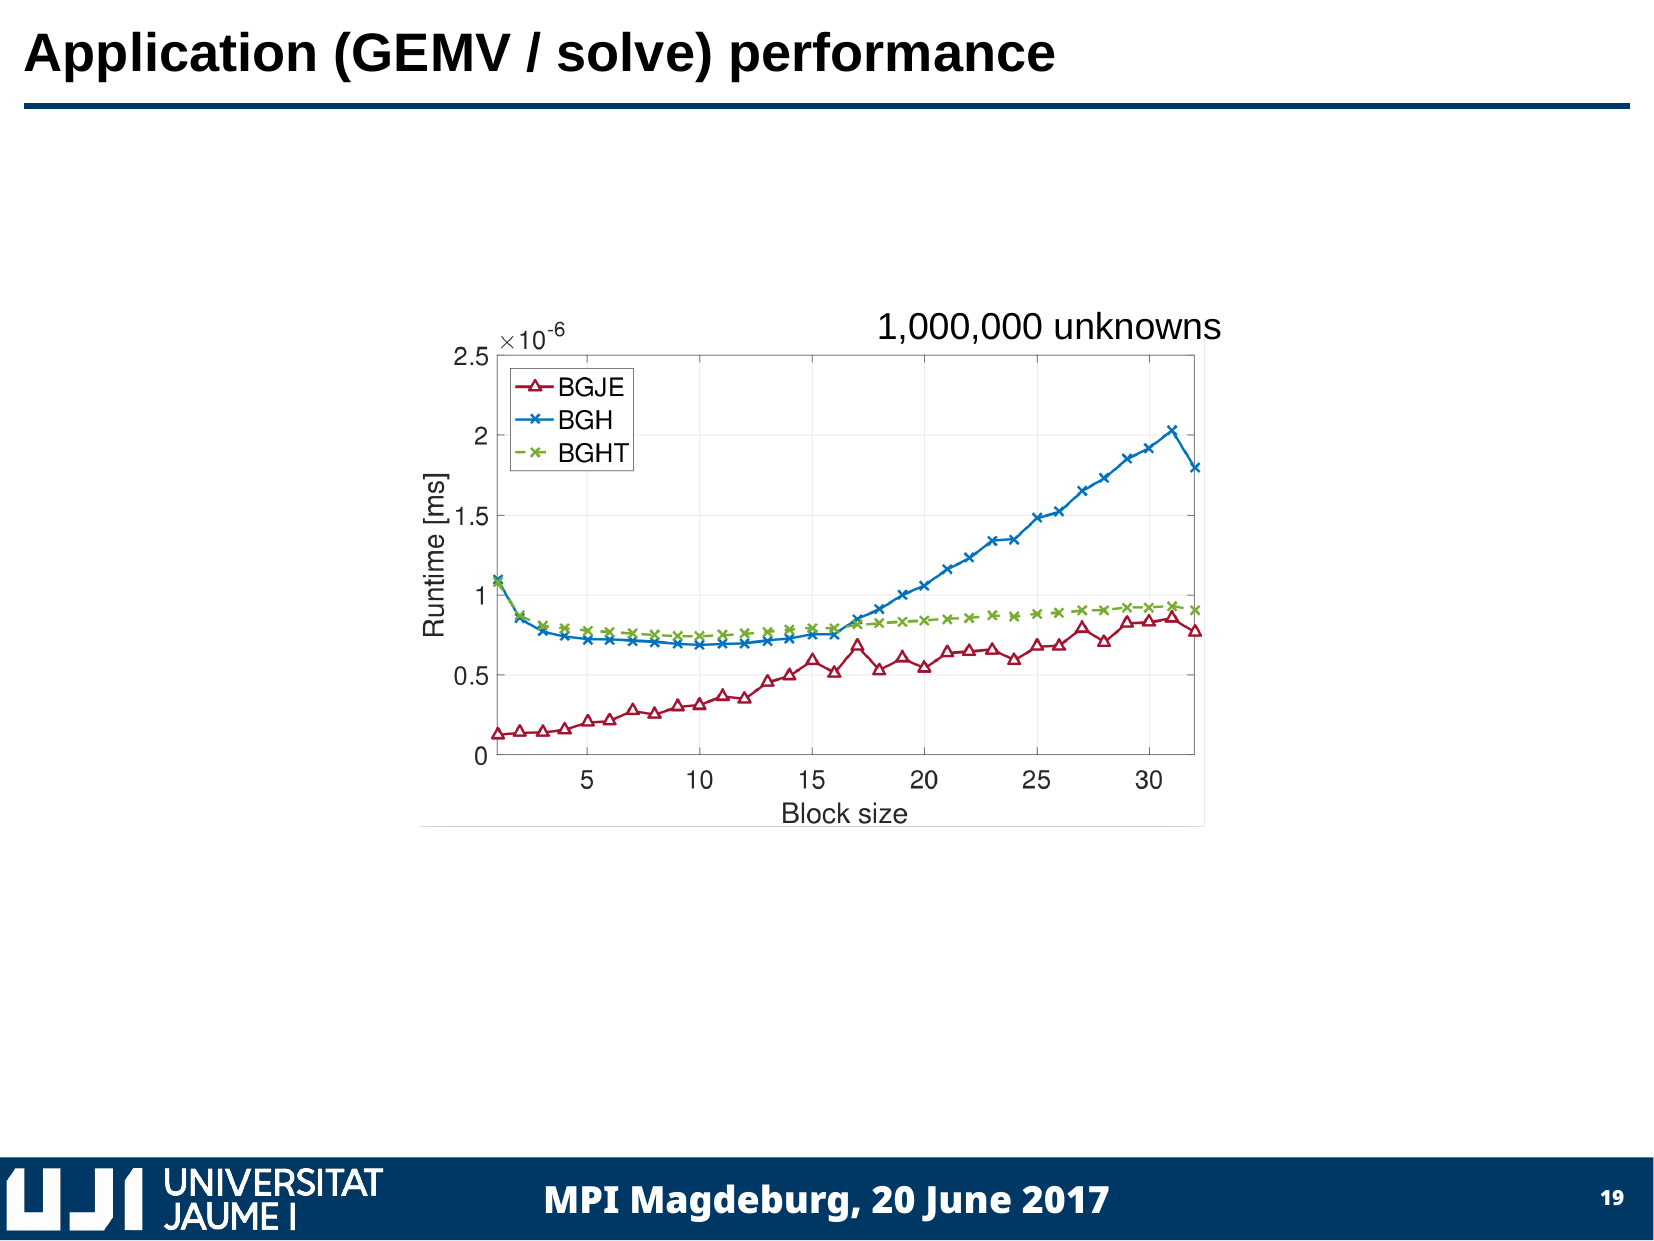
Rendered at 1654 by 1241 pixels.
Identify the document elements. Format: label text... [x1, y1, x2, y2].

title Application (GEMV / solve) performance [23, 0, 1630, 107]
picture [0, 1158, 390, 1241]
text_box 1,000,000 unknowns [862, 297, 1241, 355]
picture [420, 319, 1205, 827]
